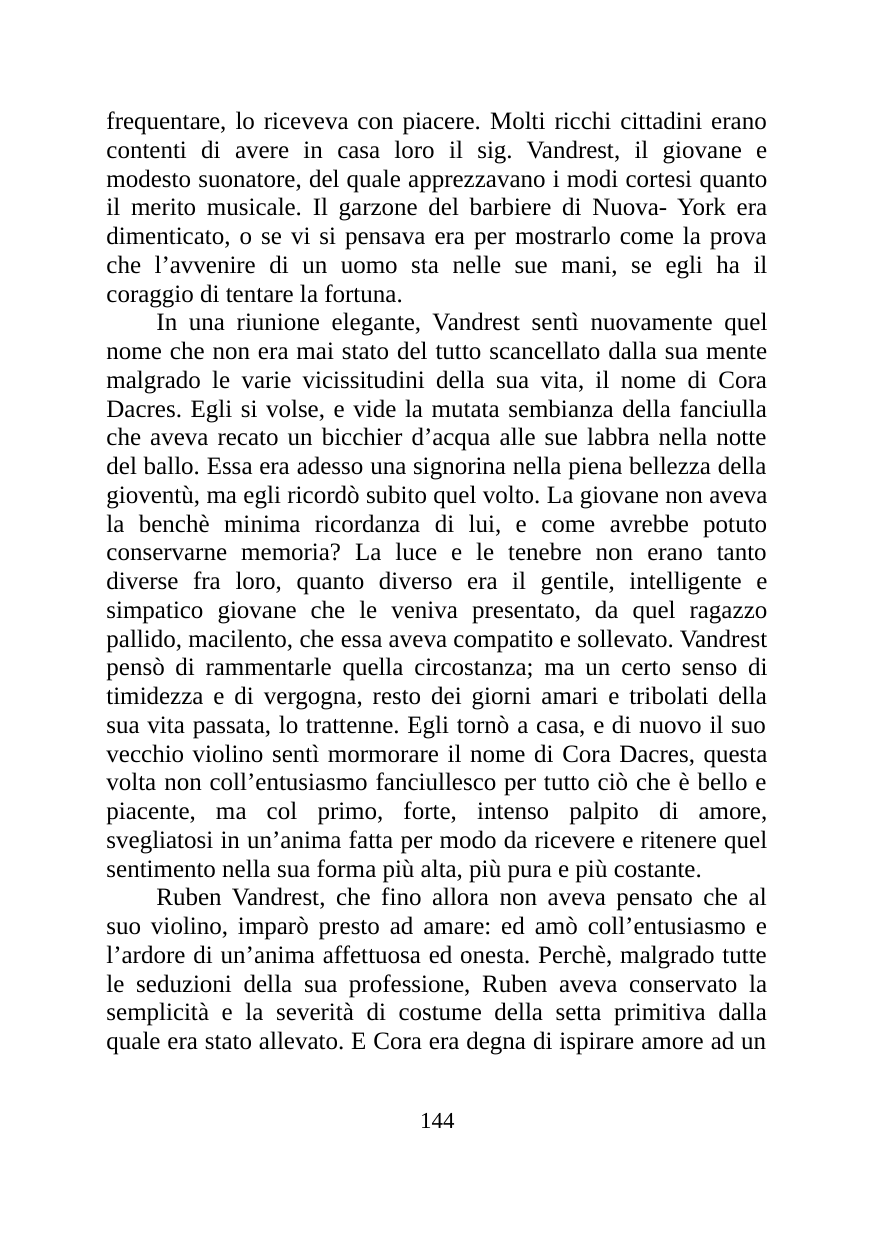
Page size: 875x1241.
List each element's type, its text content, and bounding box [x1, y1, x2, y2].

text Ruben Vandrest, che fino allora non aveva pensato che al suo violino, imparò presto ad amare: ed amò coll’entusiasmo e l’ardore di un’anima affettuosa ed onesta. Perchè, malgrado tutte le seduzioni della sua professione, Ruben aveva conservato la semplicità e la severità di costume della setta primitiva dalla quale era stato allevato. E Cora era degna di ispirare amore ad un [106, 882, 768, 1055]
text frequentare, lo riceveva con piacere. Molti ricchi cittadini erano contenti di avere in casa loro il sig. Vandrest, il giovane e modesto suonatore, del quale apprezzavano i modi cortesi quanto il merito musicale. Il garzone del barbiere di Nuova- York era dimenticato, o se vi si pensava era per mostrarlo come la prova che l’avvenire di un uomo sta nelle sue mani, se egli ha il coraggio di tentare la fortuna. [106, 106, 768, 307]
text In una riunione elegante, Vandrest sentì nuovamente quel nome che non era mai stato del tutto scancellato dalla sua mente malgrado le varie vicissitudini della sua vita, il nome di Cora Dacres. Egli si volse, e vide la mutata sembianza della fanciulla che aveva recato un bicchier d’acqua alle sue labbra nella notte del ballo. Essa era adesso una signorina nella piena bellezza della gioventù, ma egli ricordò subito quel volto. La giovane non aveva la benchè minima ricordanza di lui, e come avrebbe potuto conservarne memoria? La luce e le tenebre non erano tanto diverse fra loro, quanto diverso era il gentile, intelligente e simpatico giovane che le veniva presentato, da quel ragazzo pallido, macilento, che essa aveva compatito e sollevato. Vandrest pensò di rammentarle quella circostanza; ma un certo senso di timidezza e di vergogna, resto dei giorni amari e tribolati della sua vita passata, lo trattenne. Egli tornò a casa, e di nuovo il suo vecchio violino sentì mormorare il nome di Cora Dacres, questa volta non coll’entusiasmo fanciullesco per tutto ciò che è bello e piacente, ma col primo, forte, intenso palpito di amore, svegliatosi in un’anima fatta per modo da ricevere e ritenere quel sentimento nella sua forma più alta, più pura e più costante. [106, 307, 768, 882]
